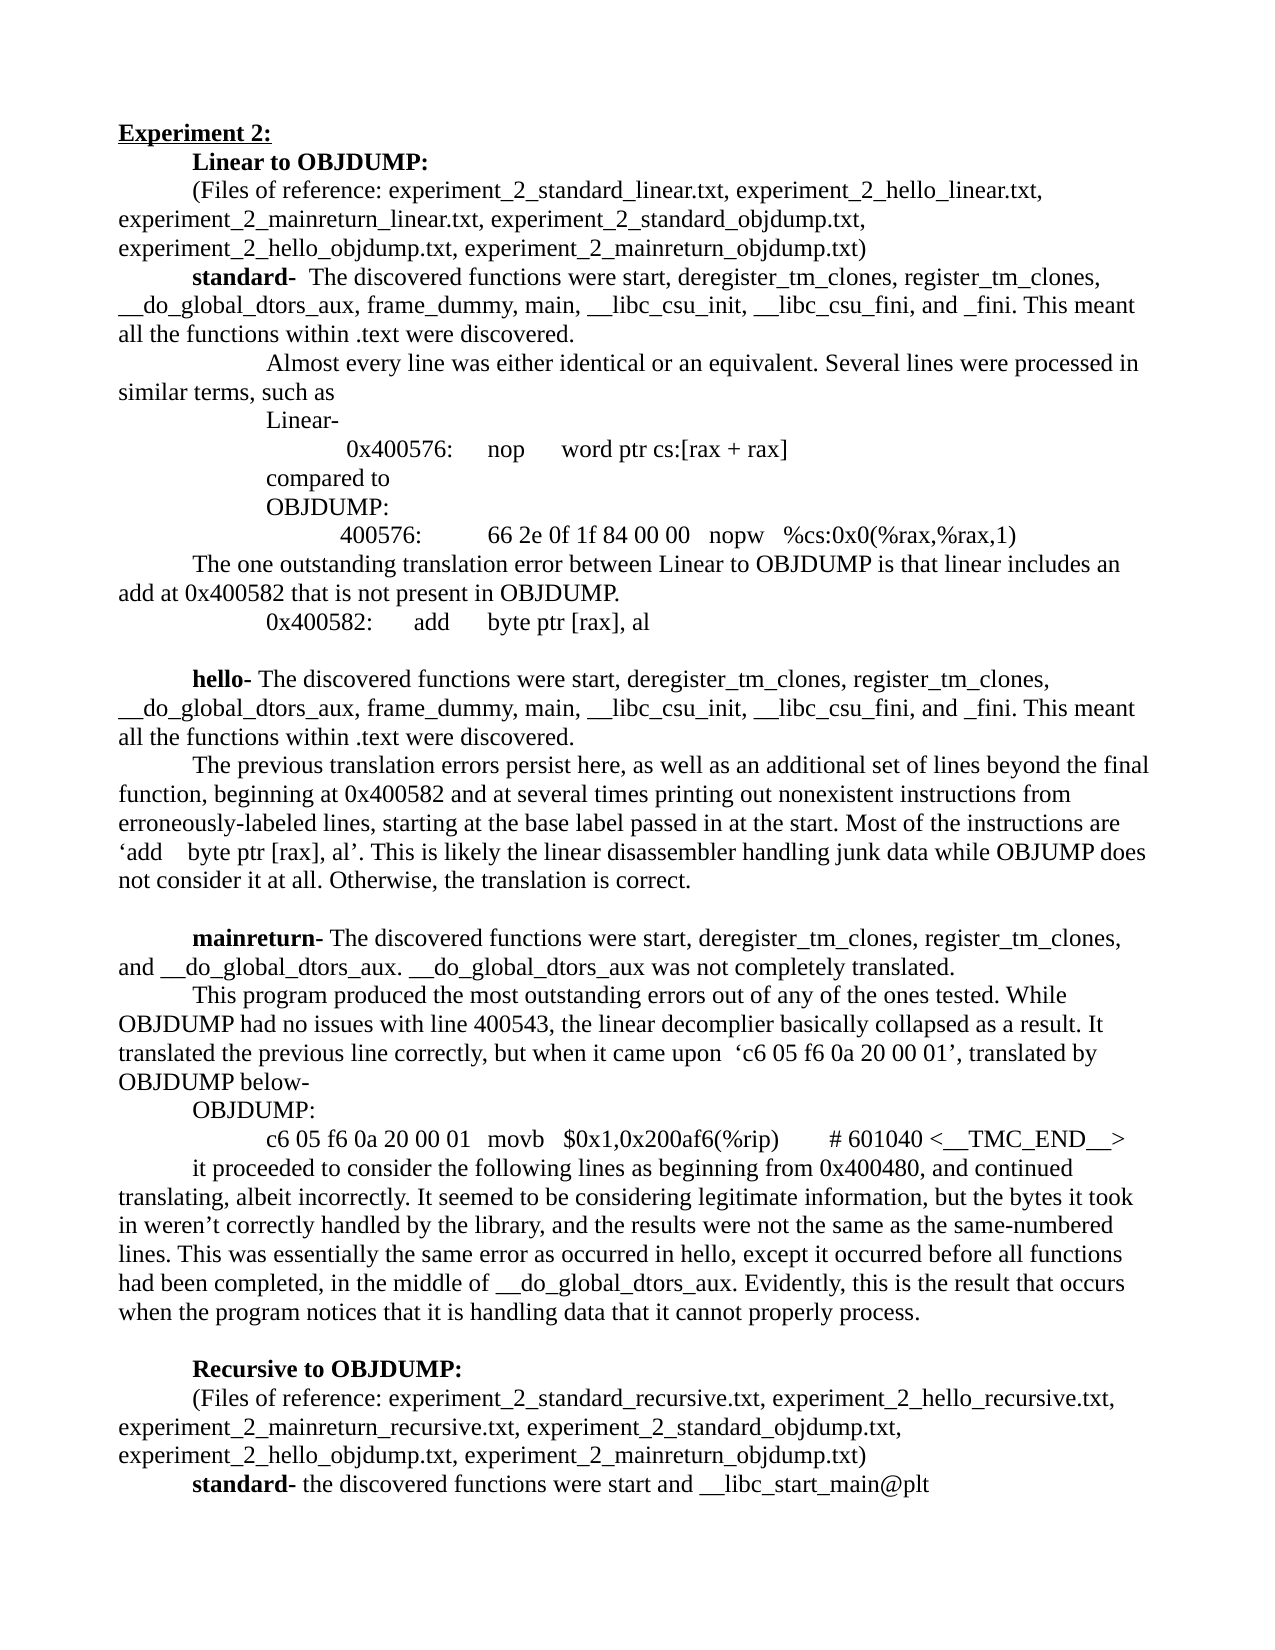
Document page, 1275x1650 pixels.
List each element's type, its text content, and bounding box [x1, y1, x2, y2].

text (Files of reference: experiment_2_standard_recursive.txt, experiment_2_hello_recursive.txt, experiment_2_mainreturn_recursive.txt, experiment_2_standard_objdump.txt, experiment_2_hello_objdump.txt, experiment_2_mainreturn_objdump.txt) [118, 1383, 1157, 1469]
text standard- the discovered functions were start and __libc_start_main@plt [118, 1469, 1157, 1498]
text OBJDUMP: [118, 1096, 1157, 1124]
text compared to [118, 463, 1157, 492]
text This program produced the most outstanding errors out of any of the ones tested. While OBJDUMP had no issues with line 400543, the linear decomplier basically collapsed as a result. It translated the previous line correctly, but when it came upon ‘c6 05 f6 0a 20 00 01’, translated by OBJDUMP below- [118, 981, 1157, 1096]
text mainreturn- The discovered functions were start, deregister_tm_clones, register_tm_clones, and __do_global_dtors_aux. __do_global_dtors_aux was not completely translated. [118, 923, 1157, 981]
text The previous translation errors persist here, as well as an additional set of lines beyond the final function, beginning at 0x400582 and at several times printing out nonexistent instructions from erroneously-labeled lines, starting at the base label passed in at the start. Most of the instructions are ‘add byte ptr [rax], al’. This is likely the linear disassembler handling junk data while OBJUMP does not consider it at all. Otherwise, the translation is correct. [118, 751, 1157, 894]
text hello- The discovered functions were start, deregister_tm_clones, register_tm_clones, __do_global_dtors_aux, frame_dummy, main, __libc_csu_init, __libc_csu_fini, and _fini. This meant all the functions within .text were discovered. [118, 664, 1157, 751]
text Linear- [118, 406, 1157, 434]
text Linear to OBJDUMP: [118, 147, 1157, 176]
text 0x400576: nop word ptr cs:[rax + rax] [118, 434, 1157, 463]
text OBJDUMP: [118, 492, 1157, 521]
text 400576: 66 2e 0f 1f 84 00 00 nopw %cs:0x0(%rax,%rax,1) [118, 521, 1157, 549]
text 0x400582: add byte ptr [rax], al [118, 607, 1157, 636]
text it proceeded to consider the following lines as beginning from 0x400480, and continued translating, albeit incorrectly. It seemed to be considering legitimate information, but the bytes it took in weren’t correctly handled by the library, and the results were not the same as the same-numbered lines. This was essentially the same error as occurred in hello, except it occurred before all functions had been completed, in the middle of __do_global_dtors_aux. Evidently, this is the result that occurs when the program notices that it is handling data that it cannot properly process. [118, 1153, 1157, 1326]
text (Files of reference: experiment_2_standard_linear.txt, experiment_2_hello_linear.txt, experiment_2_mainreturn_linear.txt, experiment_2_standard_objdump.txt, experiment_2_hello_objdump.txt, experiment_2_mainreturn_objdump.txt) [118, 176, 1157, 262]
text c6 05 f6 0a 20 00 01 movb $0x1,0x200af6(%rip) # 601040 <__TMC_END__> [118, 1124, 1157, 1153]
text Experiment 2: [118, 118, 1157, 147]
text standard- The discovered functions were start, deregister_tm_clones, register_tm_clones, __do_global_dtors_aux, frame_dummy, main, __libc_csu_init, __libc_csu_fini, and _fini. This meant all the functions within .text were discovered. [118, 262, 1157, 348]
text The one outstanding translation error between Linear to OBJDUMP is that linear includes an add at 0x400582 that is not present in OBJDUMP. [118, 549, 1157, 607]
text Almost every line was either identical or an equivalent. Several lines were processed in similar terms, such as [118, 348, 1157, 406]
text Recursive to OBJDUMP: [118, 1354, 1157, 1383]
